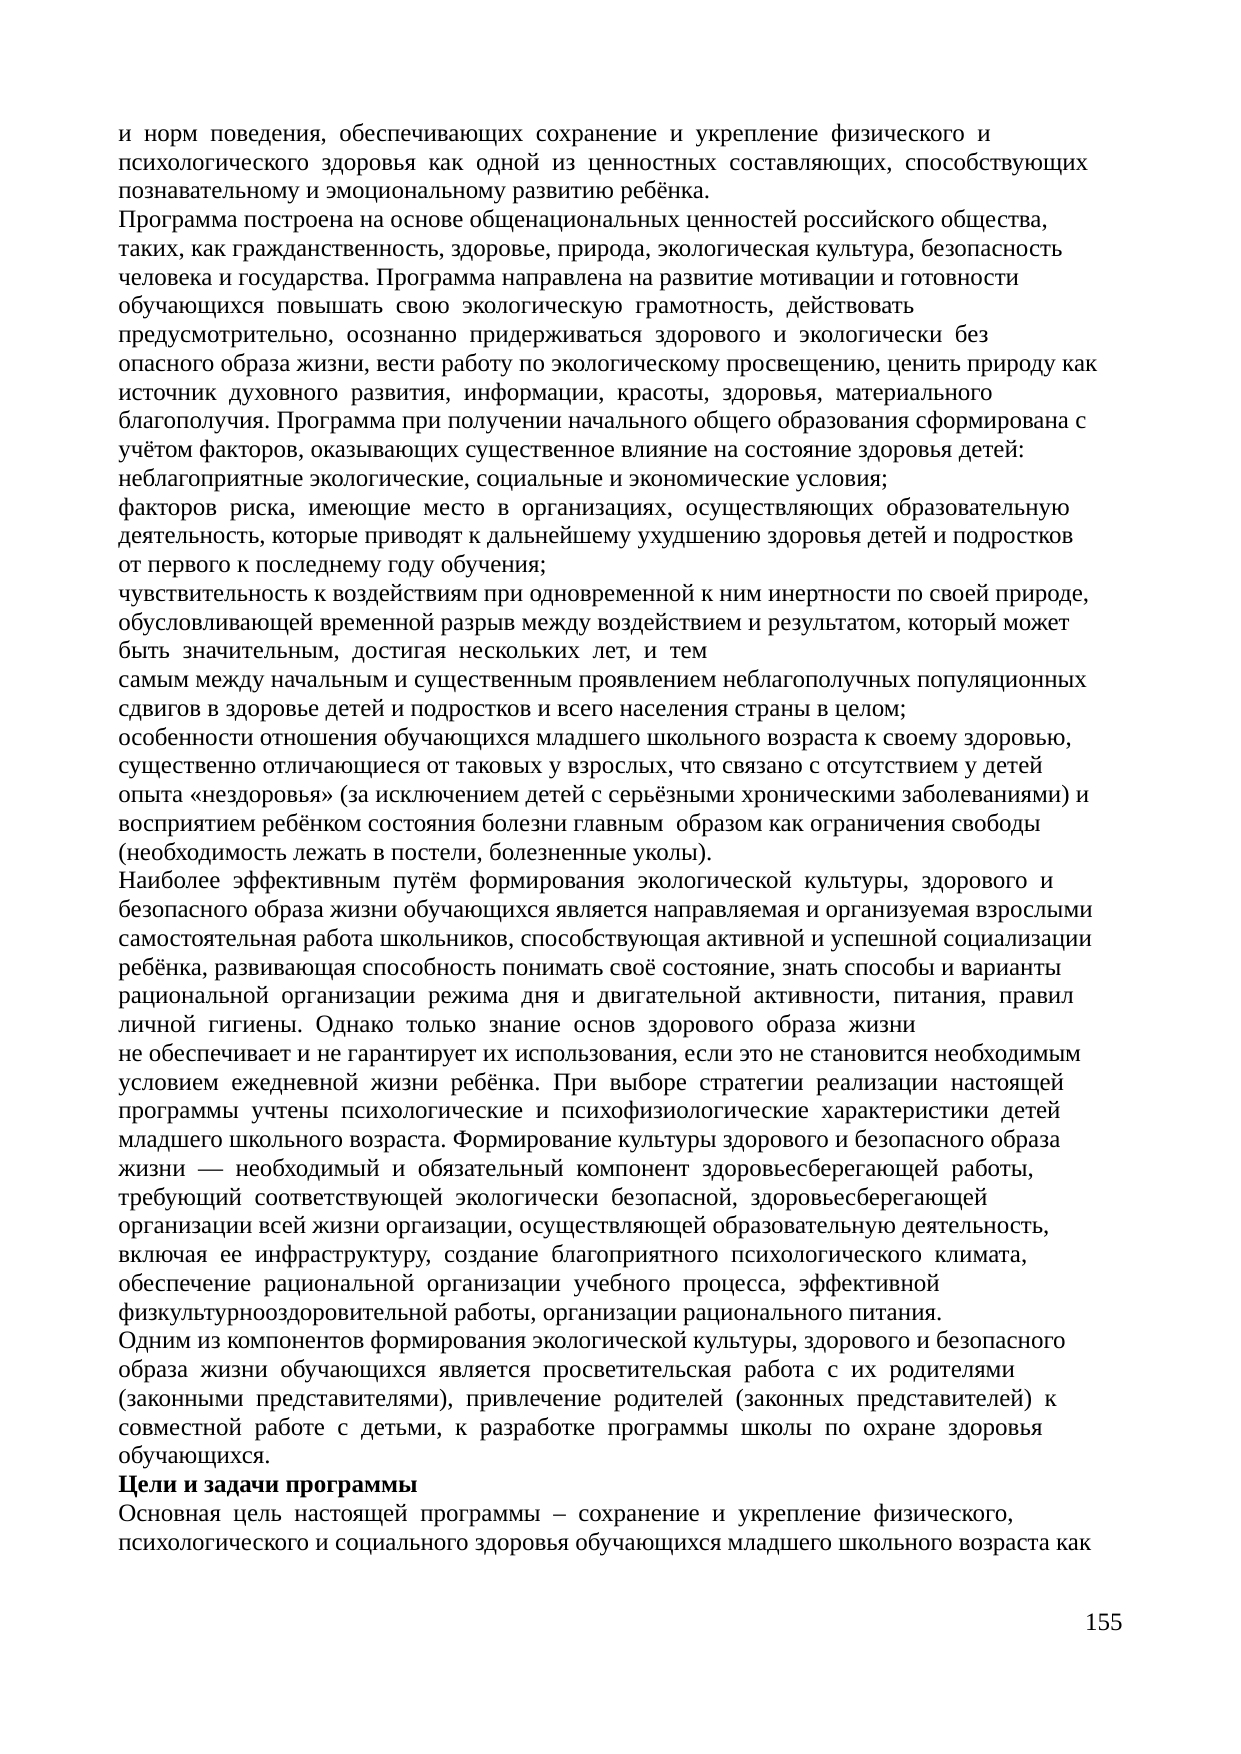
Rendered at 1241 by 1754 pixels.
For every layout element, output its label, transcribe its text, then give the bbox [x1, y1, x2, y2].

text младшего школьного возраста. Формирование культуры здорового и безопасного образа [118, 1124, 1122, 1153]
text источник духовного развития, информации, красоты, здоровья, материального [118, 377, 1122, 406]
text самостоятельная работа школьников, способствующая активной и успешной социализации [118, 923, 1122, 952]
text особенности отношения обучающихся младшего школьного возраста к своему здоровью, [118, 722, 1122, 751]
text восприятием ребёнком состояния болезни главным образом как ограничения свободы [118, 808, 1122, 837]
text обеспечение рациональной организации учебного процесса, эффективной [118, 1268, 1122, 1297]
text факторов риска, имеющие место в организациях, осуществляющих образовательную [118, 492, 1122, 521]
text предусмотрительно, осознанно придерживаться здорового и экологически без­ [118, 319, 1122, 348]
text Цели и задачи программы [118, 1469, 1122, 1498]
text учётом факторов, оказывающих существенное влияние на состояние здоровья детей: [118, 434, 1122, 463]
text личной гигиены. Однако только знание основ здорового образа жизни [118, 1009, 1122, 1038]
text психологического и социального здоровья обучающихся младшего школьного возраста как [118, 1527, 1122, 1556]
text быть значительным, достигая нескольких лет, и тем [118, 636, 1122, 664]
text (необходимость лежать в постели, болезненные уколы). [118, 837, 1122, 866]
text обучающихся. [118, 1441, 1122, 1469]
text опасного образа жизни, вести работу по экологическому просвещению, ценить природу как [118, 348, 1122, 377]
text организации всей жизни оргаизации, осуществляющей образовательную деятельность, [118, 1211, 1122, 1239]
text Основная цель настоящей программы – сохранение и укрепление физического, [118, 1498, 1122, 1527]
text человека и государства. Программа направлена на развитие мотивации и готовности [118, 262, 1122, 291]
text самым между начальным и существенным проявлением неблагополучных популяционных [118, 664, 1122, 693]
text включая ее инфраструктуру, создание благоприятного психологического климата, [118, 1239, 1122, 1268]
text благополучия. Программа при получении начального общего образования сформирована с [118, 406, 1122, 434]
text сдвигов в здоровье детей и подростков и всего населения страны в целом; [118, 693, 1122, 722]
text обучающихся повышать свою экологическую грамотность, действовать [118, 291, 1122, 319]
text познавательному и эмоциональному развитию ребёнка. [118, 176, 1122, 204]
text существенно отличающиеся от таковых у взрослых, что связано с отсутствием у детей [118, 751, 1122, 779]
text не обеспечивает и не гарантирует их использования, если это не становится необходимым [118, 1038, 1122, 1067]
text неблагоприятные экологические, социальные и экономические условия; [118, 463, 1122, 492]
text программы учтены психологические и психофизиологические характеристики детей [118, 1096, 1122, 1124]
text (законными представителями), привлечение родителей (законных представителей) к [118, 1383, 1122, 1412]
text требующий соответствующей экологически безопасной, здоровьесберегающей [118, 1182, 1122, 1211]
text образа жизни обучающихся является просветительская работа с их родителями [118, 1354, 1122, 1383]
text деятельность, которые приводят к дальнейшему ухудшению здоровья детей и подростков [118, 521, 1122, 549]
text Наиболее эффективным путём формирования экологической культуры, здорового и [118, 866, 1122, 894]
text обусловливающей временной разрыв между воздействием и результатом, который может [118, 607, 1122, 636]
text совместной работе с детьми, к разработке программы школы по охране здоровья [118, 1412, 1122, 1441]
text чувствительность к воздействиям при одновременной к ним инертности по своей природе, [118, 578, 1122, 607]
text и норм поведения, обеспечивающих сохранение и укрепление физического и [118, 118, 1122, 147]
text от первого к последнему году обучения; [118, 549, 1122, 578]
text физкультурно­оздоровительной работы, организации рационального питания. [118, 1297, 1122, 1326]
text Программа построена на основе общенациональных ценностей российского общества, [118, 204, 1122, 233]
text психологического здоровья как одной из ценностных составляющих, способствующих [118, 147, 1122, 176]
text ребёнка, развивающая способность понимать своё состояние, знать способы и варианты [118, 952, 1122, 981]
text жизни — необходимый и обязательный компонент здоровьесберегающей работы, [118, 1153, 1122, 1182]
text безопасного образа жизни обучающихся является направляемая и организуемая взрослыми [118, 894, 1122, 923]
text рациональной организации режима дня и двигательной активности, питания, правил [118, 981, 1122, 1009]
text условием ежедневной жизни ребёнка. При выборе стратегии реализации настоящей [118, 1067, 1122, 1096]
text опыта «нездоровья» (за исключением детей с серьёзными хроническими заболеваниями) и [118, 779, 1122, 808]
text таких, как гражданственность, здоровье, природа, экологическая культура, безопасность [118, 233, 1122, 262]
text Одним из компонентов формирования экологической культуры, здорового и безопасного [118, 1326, 1122, 1354]
